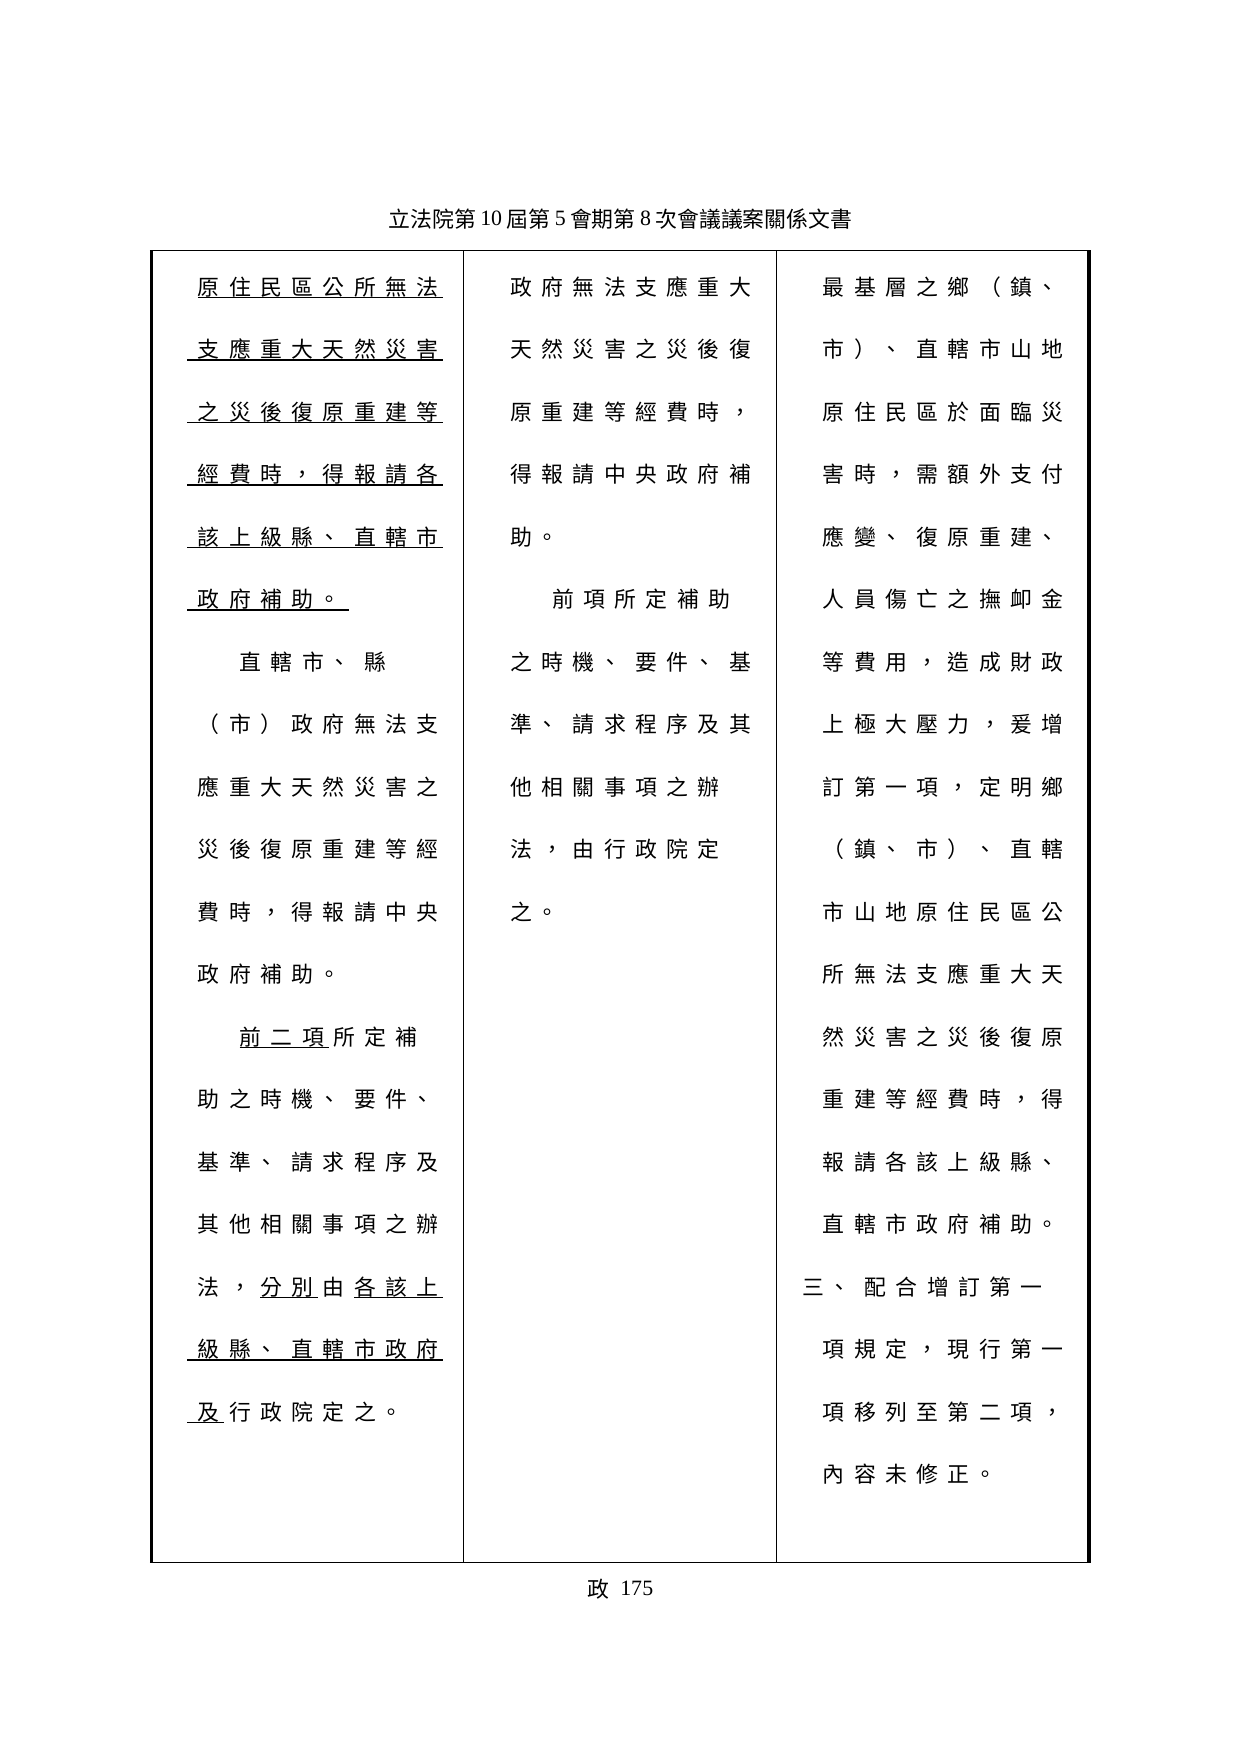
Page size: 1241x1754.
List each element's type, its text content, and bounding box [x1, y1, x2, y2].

table_cell 最基層之鄉（鎮、市）、直轄市山地原住民區於面臨災害時，需額外支付應變、復原重建、人員傷亡之撫卹金等費用，造成財政上極大壓力，爰增訂第一項，定明鄉（鎮、市）、直轄市山地原住民區公所無法支應重大天然災害之災後復原重建等經費時，得報請各該上級縣、直轄市政府補助。 三、配合增訂第一項規定，現行第一項移列至第二項，內容未修正。 [777, 251, 1087, 1562]
table_cell 政府無法支應重大天然災害之災後復原重建等經費時，得報請中央政府補助。 前項所定補助之時機、要件、基準、請求程序及其他相關事項之辦法，由行政院定之。 [464, 251, 776, 1562]
table_cell 原住民區公所無法支應重大天然災害之災後復原重建等經費時，得報請各該上級縣、直轄市政府補助。 直轄市、縣（市）政府無法支應重大天然災害之災後復原重建等經費時，得報請中央政府補助。 前二項所定補助之時機、要件、基準、請求程序及其他相關事項之辦法，分別由各該上級縣、直轄市政府及行政院定之。 [153, 251, 463, 1562]
